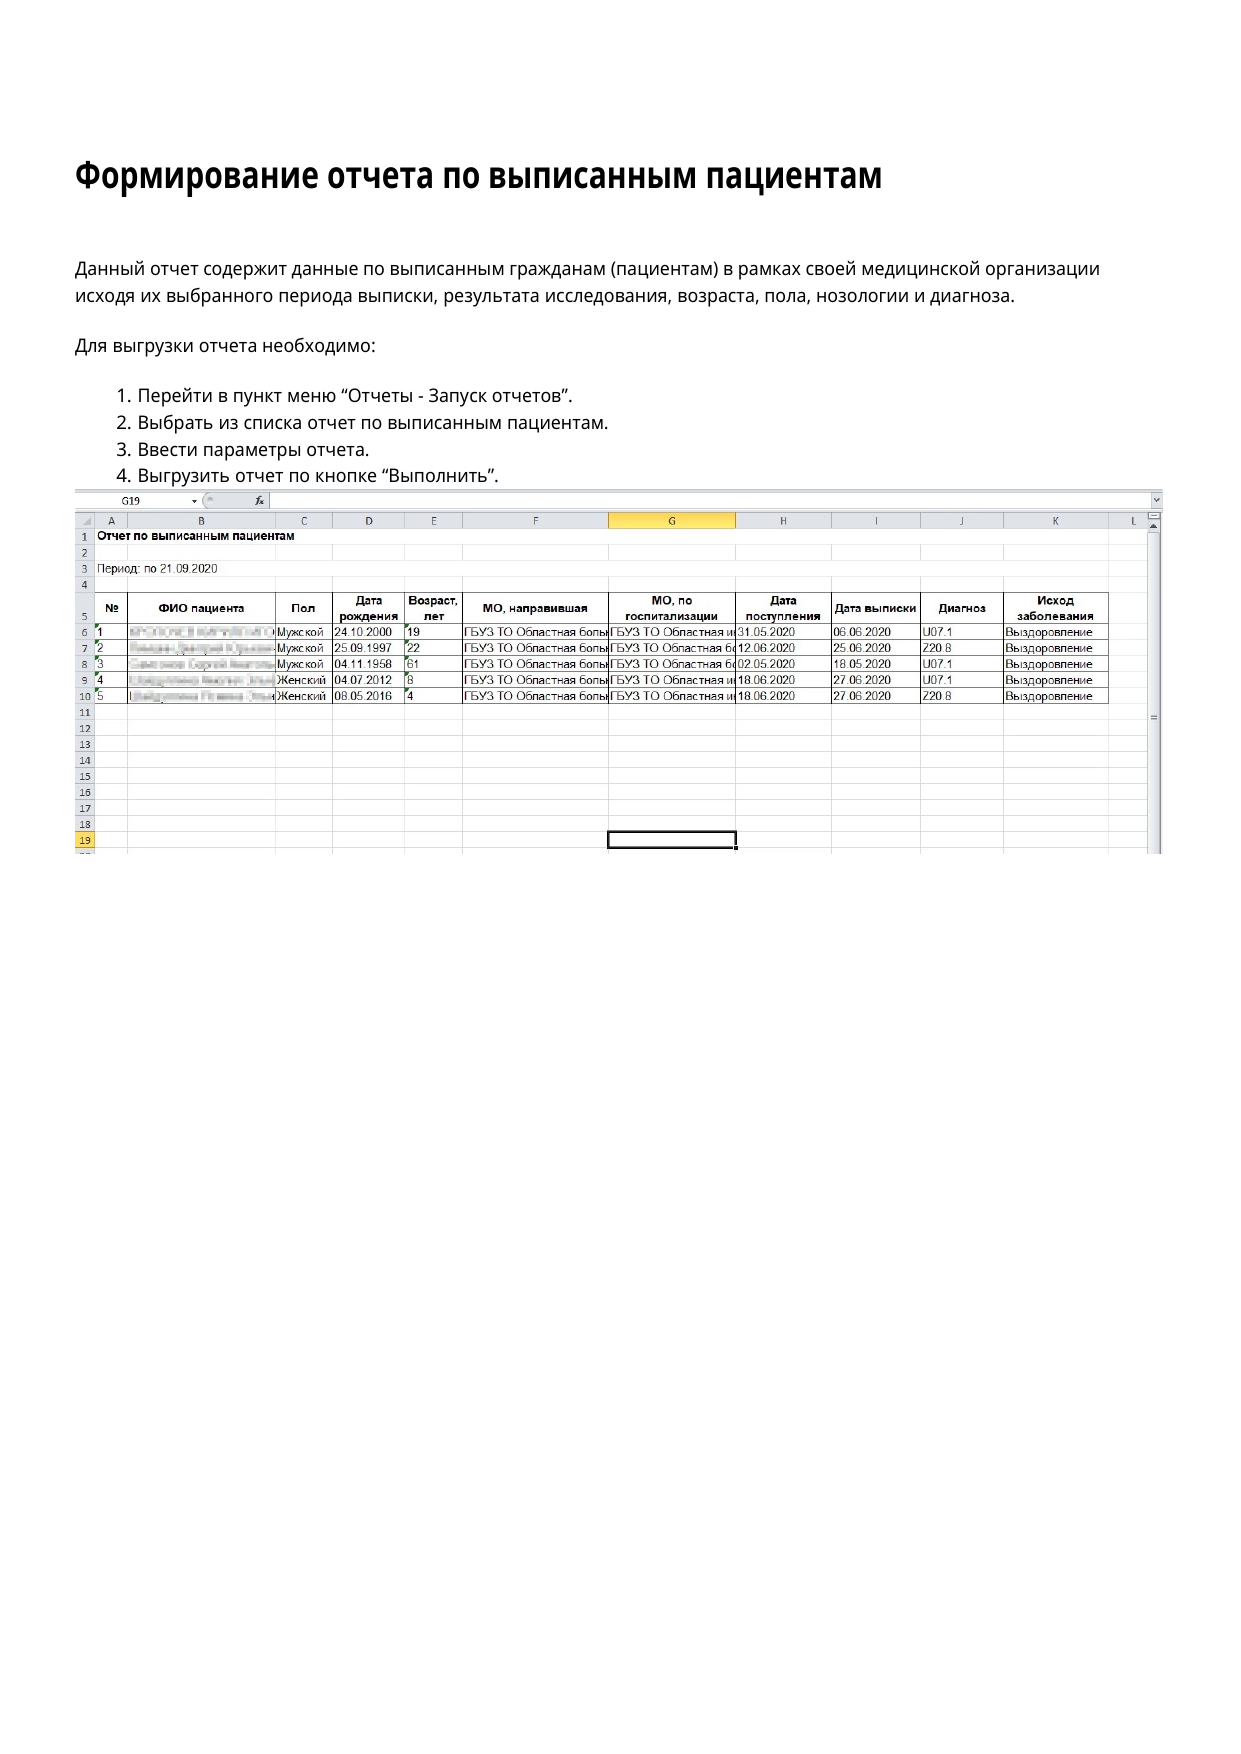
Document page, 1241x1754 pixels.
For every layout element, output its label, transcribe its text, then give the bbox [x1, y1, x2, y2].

list Выбрать из списка отчет по выписанным пациентам. [116, 409, 1178, 435]
picture [75, 489, 1163, 854]
list Выгрузить отчет по кнопке “Выполнить”. [116, 462, 1178, 488]
text Для выгрузки отчета необходимо: [75, 332, 1178, 358]
list Перейти в пункт меню “Отчеты - Запуск отчетов”. [116, 383, 1178, 408]
list Ввести параметры отчета. [116, 436, 1178, 461]
subtitle Формирование отчета по выписанным пациентам [75, 148, 1178, 199]
text Данный отчет содержит данные по выписанным гражданам (пациентам) в рамках своей медицинской организации исходя их выбранного периода выписки, результата исследования, возраста, пола, нозологии и диагноза. [75, 256, 1118, 308]
